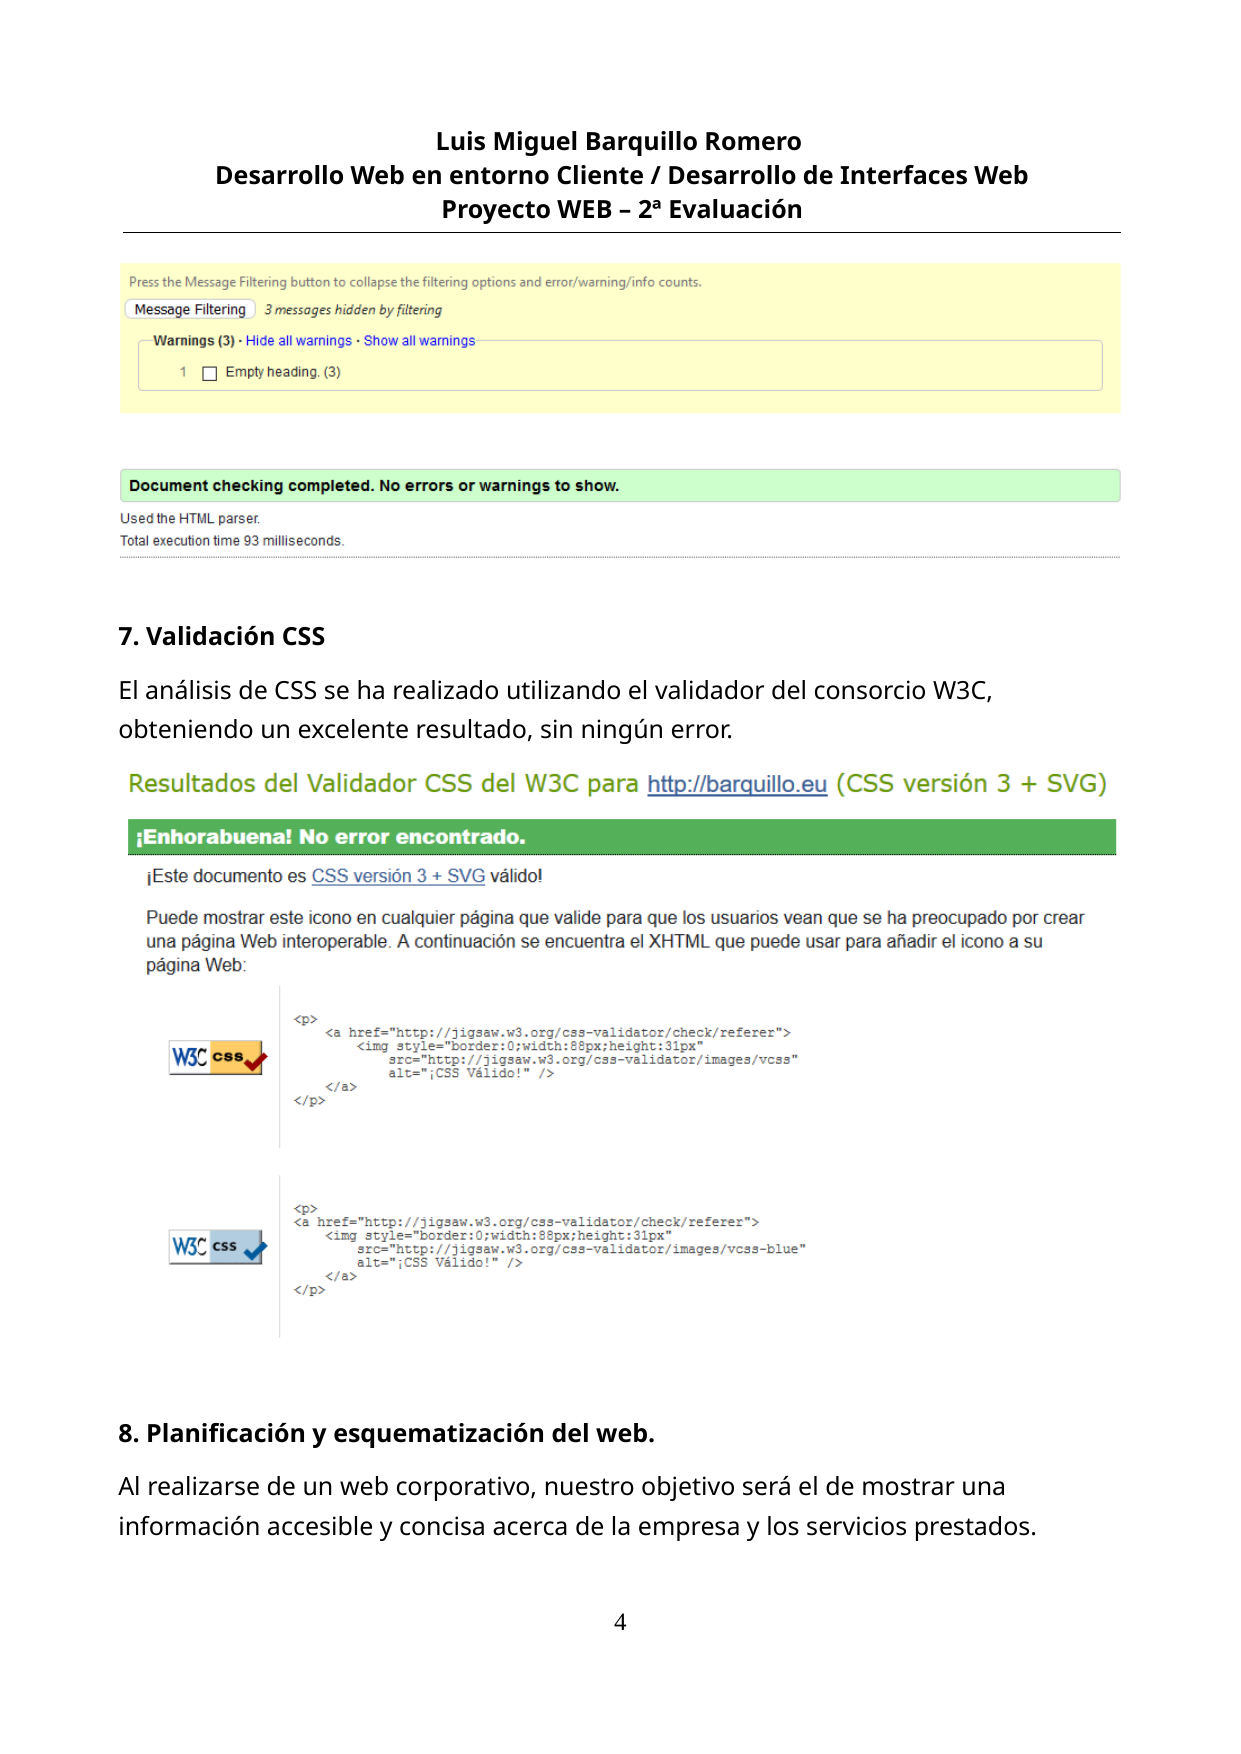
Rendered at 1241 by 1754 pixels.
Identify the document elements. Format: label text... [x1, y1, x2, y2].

picture [118, 765, 1123, 1357]
text 8. Planificación y esquematización del web. [118, 1415, 1122, 1449]
text El análisis de CSS se ha realizado utilizando el validador del consorcio W3C, obteniendo un excelente resultado, sin ningún error. [118, 673, 1122, 746]
text Al realizarse de un web corporativo, nuestro objetivo será el de mostrar una información accesible y concisa acerca de la empresa y los servicios prestados. [118, 1469, 1122, 1542]
picture [118, 261, 1123, 560]
text 7. Validación CSS [118, 619, 1122, 653]
